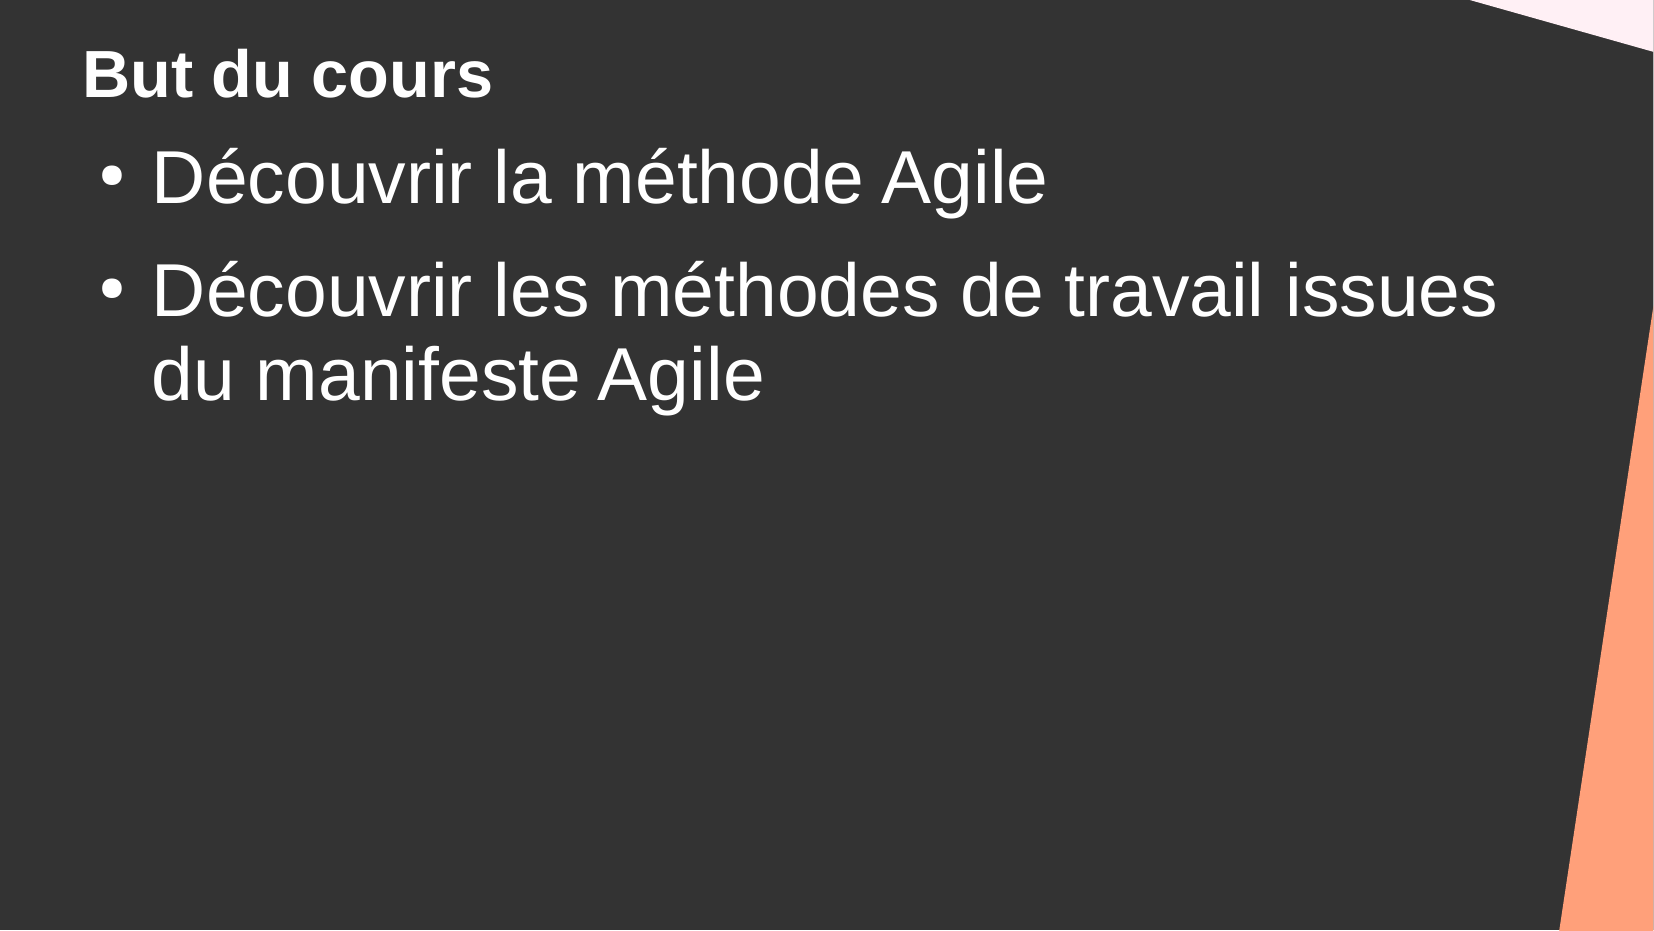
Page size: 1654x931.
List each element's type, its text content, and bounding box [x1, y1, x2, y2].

list Découvrir la méthode Agile Découvrir les méthodes de travail issues du manifeste Agile [80, 135, 1560, 762]
text_box [1469, 0, 1654, 53]
text_box [1559, 301, 1654, 931]
title But du cours [82, 37, 1571, 122]
